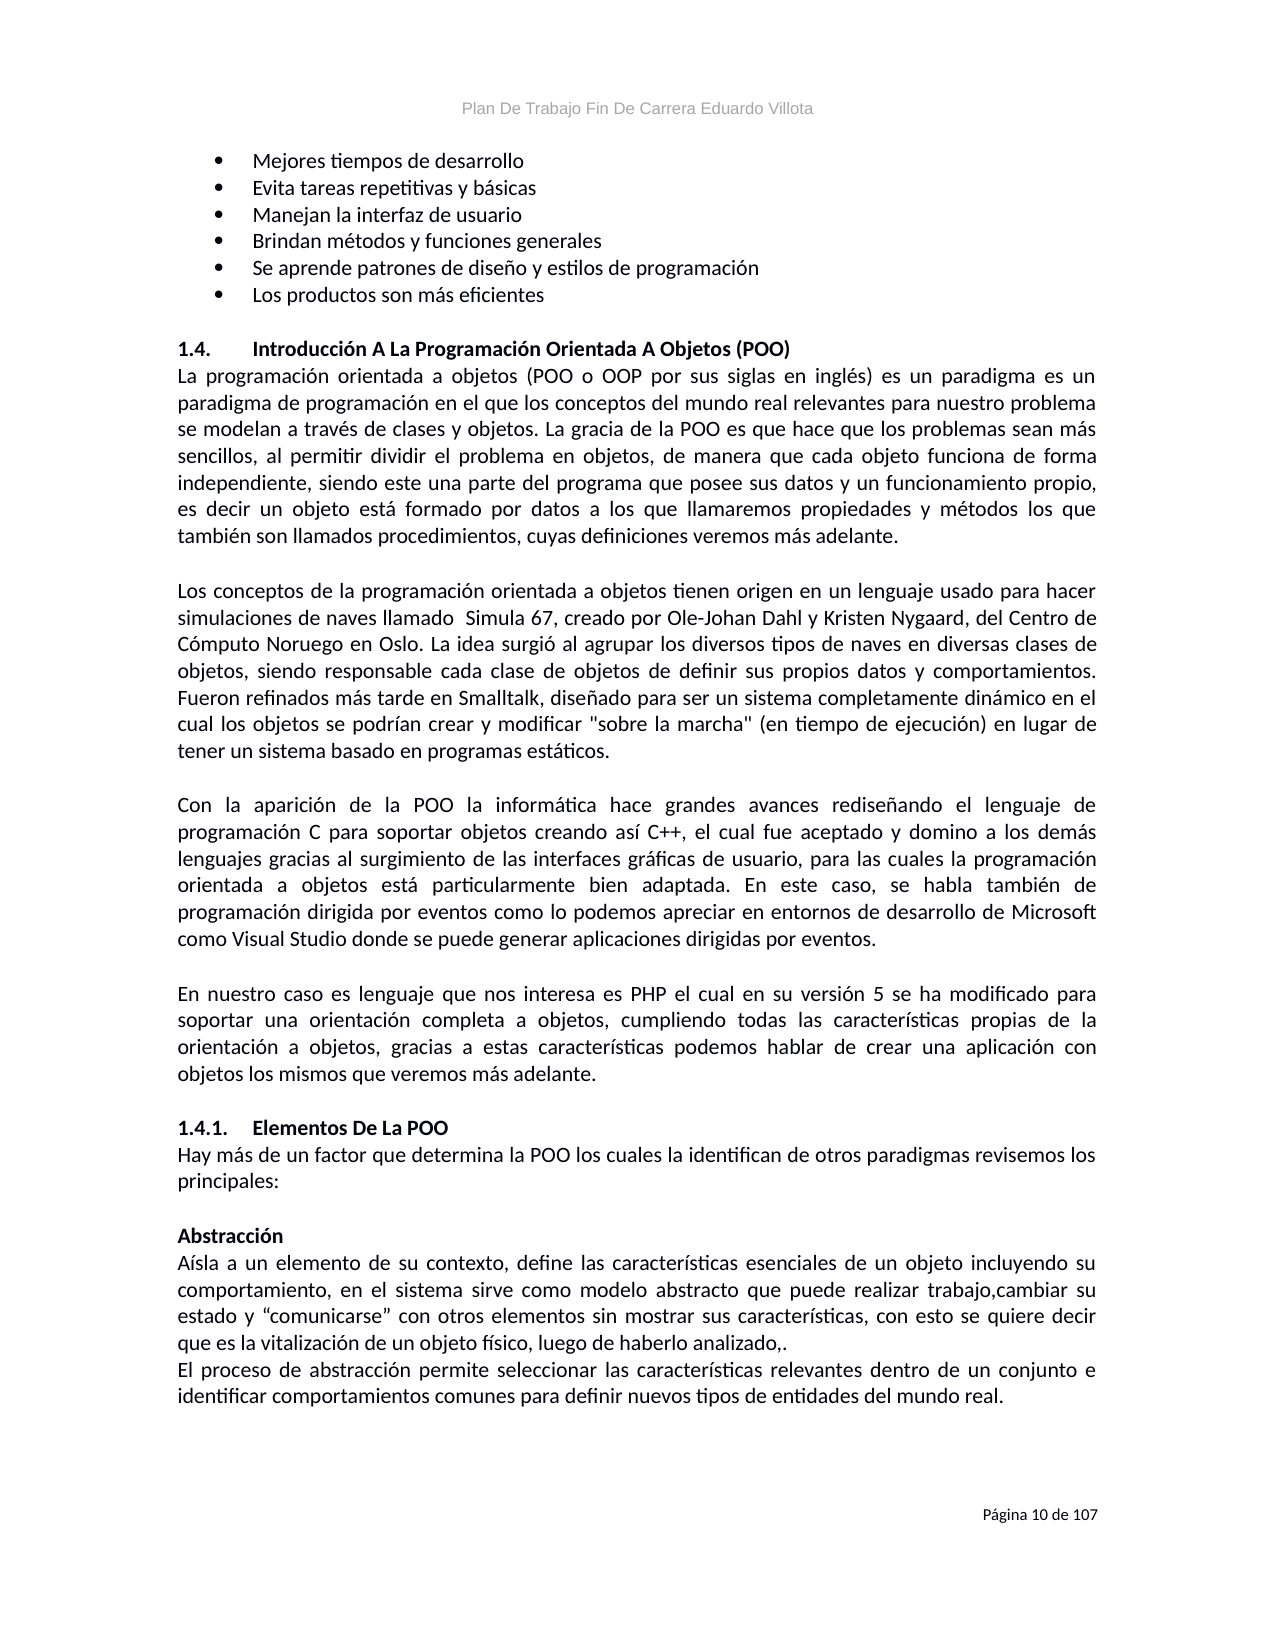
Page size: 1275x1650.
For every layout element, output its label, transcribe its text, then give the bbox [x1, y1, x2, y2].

text 1.4. Introducción A La Programación Orientada A Objetos (POO) [177, 336, 1098, 362]
list Manejan la interfaz de usuario [215, 201, 1098, 228]
list Se aprende patrones de diseño y estilos de programación [215, 254, 1098, 281]
list Evita tareas repetitivas y básicas [215, 174, 1098, 201]
text En nuestro caso es lenguaje que nos interesa es PHP el cual en su versión 5 se ha modificado para soportar una orientación completa a objetos, cumpliendo todas las características propias de la orientación a objetos, gracias a estas características podemos hablar de crear una aplicación con objetos los mismos que veremos más adelante. [177, 980, 1098, 1086]
list Brindan métodos y funciones generales [215, 228, 1098, 254]
text La programación orientada a objetos (POO o OOP por sus siglas en inglés) es un paradigma es un paradigma de programación en el que los conceptos del mundo real relevantes para nuestro problema se modelan a través de clases y objetos. La gracia de la POO es que hace que los problemas sean más sencillos, al permitir dividir el problema en objetos, de manera que cada objeto funciona de forma independiente, siendo este una parte del programa que posee sus datos y un funcionamiento propio, es decir un objeto está formado por datos a los que llamaremos propiedades y métodos los que también son llamados procedimientos, cuyas definiciones veremos más adelante. [177, 362, 1098, 549]
text 1.4.1. Elementos De La POO [177, 1114, 1098, 1141]
text Los conceptos de la programación orientada a objetos tienen origen en un lenguaje usado para hacer simulaciones de naves llamado Simula 67, creado por Ole-Johan Dahl y Kristen Nygaard, del Centro de Cómputo Noruego en Oslo. La idea surgió al agrupar los diversos tipos de naves en diversas clases de objetos, siendo responsable cada clase de objetos de definir sus propios datos y comportamientos. Fueron refinados más tarde en Smalltalk, diseñado para ser un sistema completamente dinámico en el cual los objetos se podrían crear y modificar "sobre la marcha" (en tiempo de ejecución) en lugar de tener un sistema basado en programas estáticos. [177, 577, 1098, 764]
text Abstracción [177, 1222, 1098, 1249]
text El proceso de abstracción permite seleccionar las características relevantes dentro de un conjunto e identificar comportamientos comunes para definir nuevos tipos de entidades del mundo real. [177, 1356, 1098, 1409]
list Mejores tiempos de desarrollo [215, 148, 1098, 174]
text Hay más de un factor que determina la POO los cuales la identifican de otros paradigmas revisemos los principales: [177, 1141, 1098, 1194]
text Aísla a un elemento de su contexto, define las características esenciales de un objeto incluyendo su comportamiento, en el sistema sirve como modelo abstracto que puede realizar trabajo,cambiar su estado y “comunicarse” con otros elementos sin mostrar sus características, con esto se quiere decir que es la vitalización de un objeto físico, luego de haberlo analizado,. [177, 1249, 1098, 1356]
text Con la aparición de la POO la informática hace grandes avances rediseñando el lenguaje de programación C para soportar objetos creando así C++, el cual fue aceptado y domino a los demás lenguajes gracias al surgimiento de las interfaces gráficas de usuario, para las cuales la programación orientada a objetos está particularmente bien adaptada. En este caso, se habla también de programación dirigida por eventos como lo podemos apreciar en entornos de desarrollo de Microsoft como Visual Studio donde se puede generar aplicaciones dirigidas por eventos. [177, 792, 1098, 952]
list Los productos son más eficientes [215, 281, 1098, 308]
